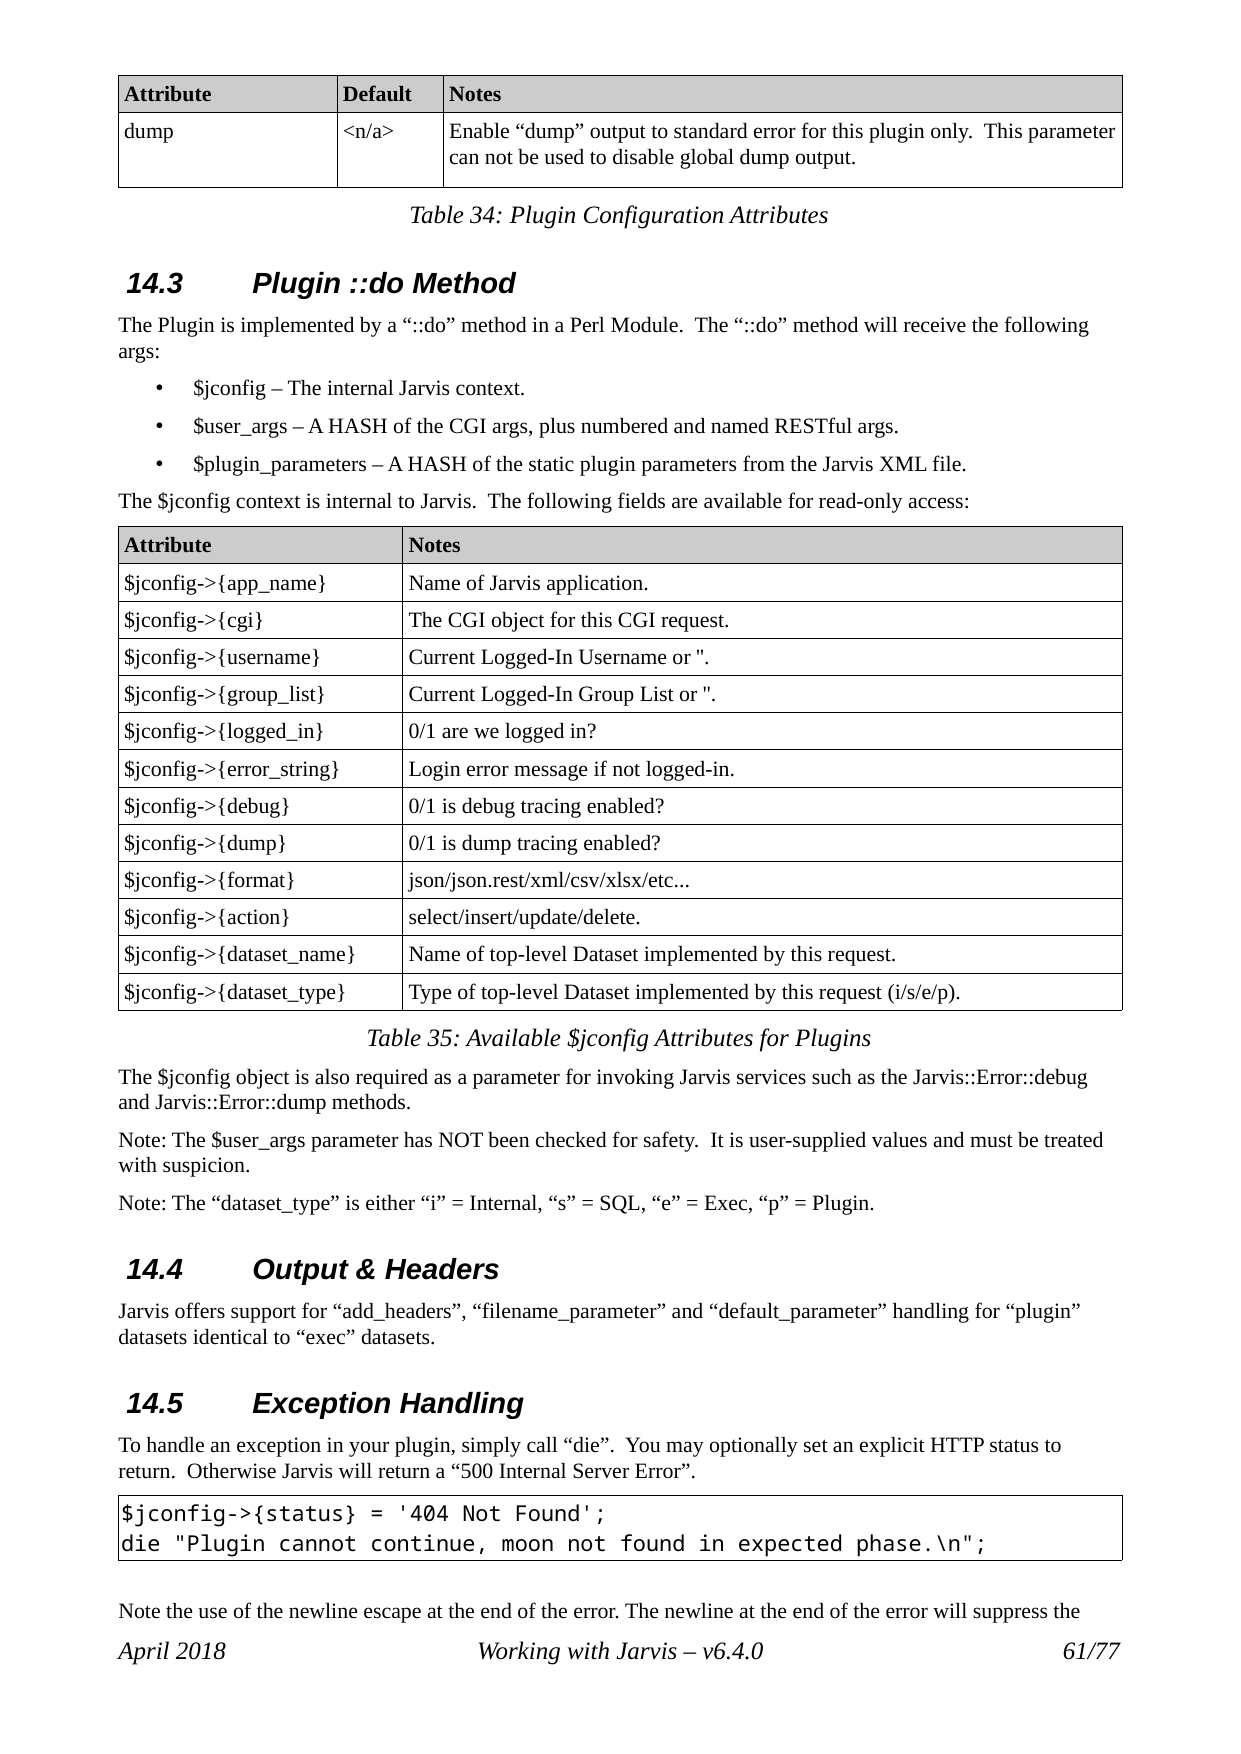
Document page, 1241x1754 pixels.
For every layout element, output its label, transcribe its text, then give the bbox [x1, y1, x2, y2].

text $jconfig->{status} = '404 Not Found'; [119, 1496, 1122, 1525]
subtitle Plugin ::do Method [118, 266, 1122, 300]
table_cell $jconfig->{dataset_type} [119, 974, 402, 1009]
table_header Default [338, 76, 443, 112]
table_cell $jconfig->{app_name} [119, 564, 402, 601]
table_cell Current Logged-In Group List or ''. [403, 676, 1122, 712]
table_cell $jconfig->{dataset_name} [119, 936, 402, 972]
table_cell $jconfig->{format} [119, 862, 402, 898]
table_cell 0/1 are we logged in? [403, 713, 1122, 749]
table_cell Current Logged-In Username or ''. [403, 639, 1122, 675]
table_cell $jconfig->{action} [119, 899, 402, 935]
text Jarvis offers support for “add_headers”, “filename_parameter” and “default_parameter” handling for “plugin” datasets identical to “exec” datasets. [118, 1298, 1122, 1349]
subtitle Exception Handling [118, 1386, 1122, 1420]
text Note the use of the newline escape at the end of the error. The newline at the end of the error will suppress the [118, 1598, 1122, 1623]
text Note: The $user_args parameter has NOT been checked for safety. It is user-supplied values and must be treated with suspicion. [118, 1127, 1122, 1177]
table_header Attribute [119, 527, 402, 563]
table_cell <n/a> [338, 113, 443, 187]
table_cell $jconfig->{group_list} [119, 676, 402, 712]
table_cell 0/1 is debug tracing enabled? [403, 788, 1122, 824]
text The $jconfig object is also required as a parameter for invoking Jarvis services such as the Jarvis::Error::debug and Jarvis::Error::dump methods. [118, 1064, 1122, 1114]
table_cell $jconfig->{logged_in} [119, 713, 402, 749]
text Table 35: Available $jconfig Attributes for Plugins [118, 1023, 1122, 1051]
list $jconfig – The internal Jarvis context. [156, 375, 1122, 401]
text Note: The “dataset_type” is either “i” = Internal, “s” = SQL, “e” = Exec, “p” = Plugin. [118, 1190, 1122, 1215]
table_cell $jconfig->{dump} [119, 825, 402, 861]
list $plugin_parameters – A HASH of the static plugin parameters from the Jarvis XML file. [156, 451, 1122, 476]
table_cell Login error message if not logged-in. [403, 750, 1122, 786]
table_cell Name of Jarvis application. [403, 564, 1122, 601]
table_header Notes [403, 527, 1122, 563]
text The Plugin is implemented by a “::do” method in a Perl Module. The “::do” method will receive the following args: [118, 312, 1122, 363]
table_header Attribute [119, 76, 337, 112]
text die "Plugin cannot continue, moon not found in expected phase.\n"; [119, 1525, 1122, 1560]
table_cell select/insert/update/delete. [403, 899, 1122, 935]
subtitle Output & Headers [118, 1252, 1122, 1286]
table_cell $jconfig->{error_string} [119, 750, 402, 786]
table_cell 0/1 is dump tracing enabled? [403, 825, 1122, 861]
list $user_args – A HASH of the CGI args, plus numbered and named RESTful args. [156, 413, 1122, 438]
table_cell $jconfig->{username} [119, 639, 402, 675]
table_cell Enable “dump” output to standard error for this plugin only. This parameter can not be used to disable global dump output. [444, 113, 1122, 187]
table_cell $jconfig->{cgi} [119, 602, 402, 638]
table_cell $jconfig->{debug} [119, 788, 402, 824]
text Table 34: Plugin Configuration Attributes [118, 200, 1122, 229]
table_cell Name of top-level Dataset implemented by this request. [403, 936, 1122, 972]
table_cell Type of top-level Dataset implemented by this request (i/s/e/p). [403, 974, 1122, 1009]
text The $jconfig context is internal to Jarvis. The following fields are available for read-only access: [118, 488, 1122, 514]
text To handle an exception in your plugin, simply call “die”. You may optionally set an explicit HTTP status to return. Otherwise Jarvis will return a “500 Internal Server Error”. [118, 1432, 1122, 1483]
table_cell The CGI object for this CGI request. [403, 602, 1122, 638]
table_cell dump [119, 113, 337, 187]
table_cell json/json.rest/xml/csv/xlsx/etc... [403, 862, 1122, 898]
table_header Notes [444, 76, 1122, 112]
